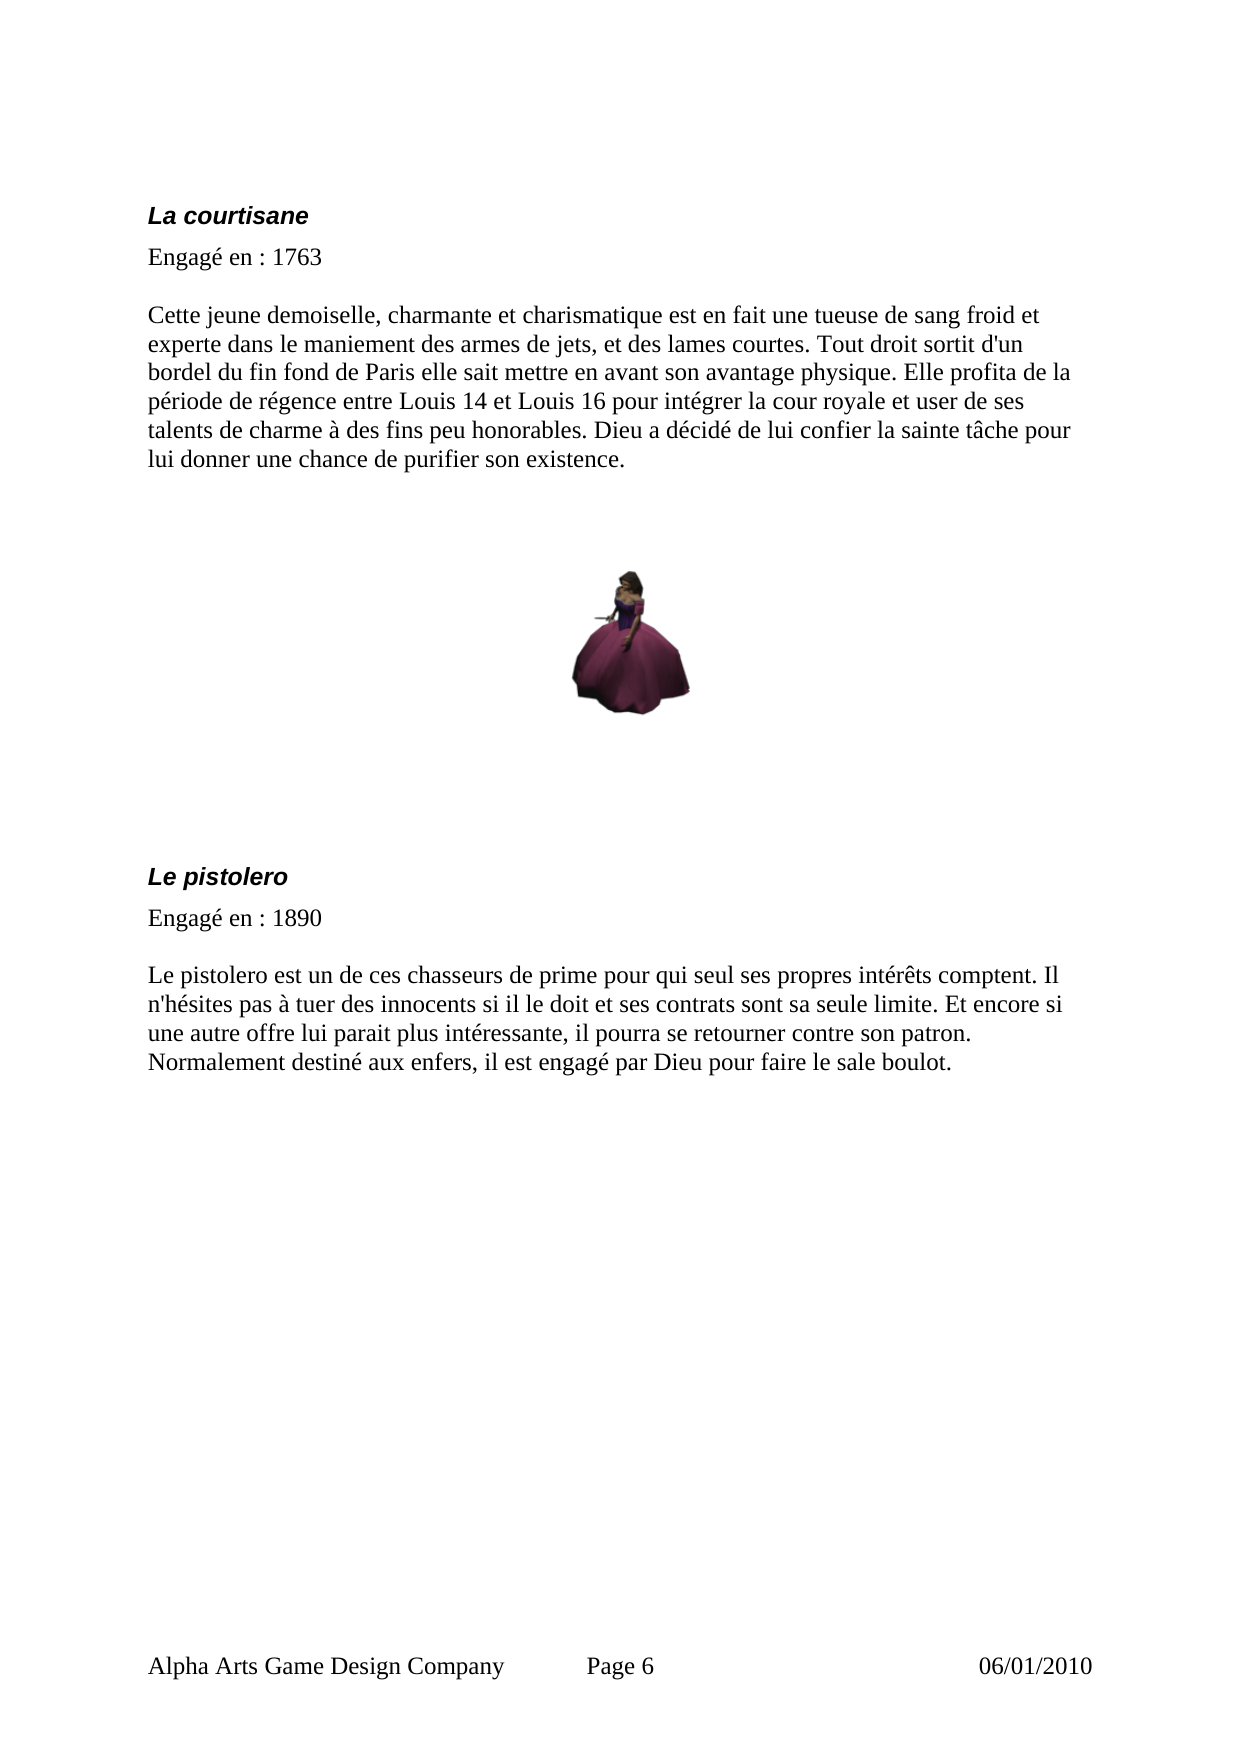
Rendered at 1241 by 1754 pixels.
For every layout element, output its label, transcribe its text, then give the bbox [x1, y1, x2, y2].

text Engagé en : 1890 Le pistolero est un de ces chasseurs de prime pour qui seul ses propres intérêts comptent. Il n'hésites pas à tuer des innocents si il le doit et ses contrats sont sa seule limite. Et encore si une autre offre lui parait plus intéressante, il pourra se retourner contre son patron. Normalement destiné aux enfers, il est engagé par Dieu pour faire le sale boulot. [148, 903, 1092, 1075]
subtitle Le pistolero [148, 862, 1092, 890]
text Cette jeune demoiselle, charmante et charismatique est en fait une tueuse de sang froid et experte dans le maniement des armes de jets, et des lames courtes. Tout droit sortit d'un bordel du fin fond de Paris elle sait mettre en avant son avantage physique. Elle profita de la période de régence entre Louis 14 et Louis 16 pour intégrer la cour royale et user de ses talents de charme à des fins peu honorables. Dieu a décidé de lui confier la sainte tâche pour lui donner une chance de purifier son existence. [148, 300, 1092, 779]
picture [489, 482, 770, 751]
text Engagé en : 1763 [148, 242, 1092, 271]
subtitle La courtisane [148, 201, 1092, 230]
